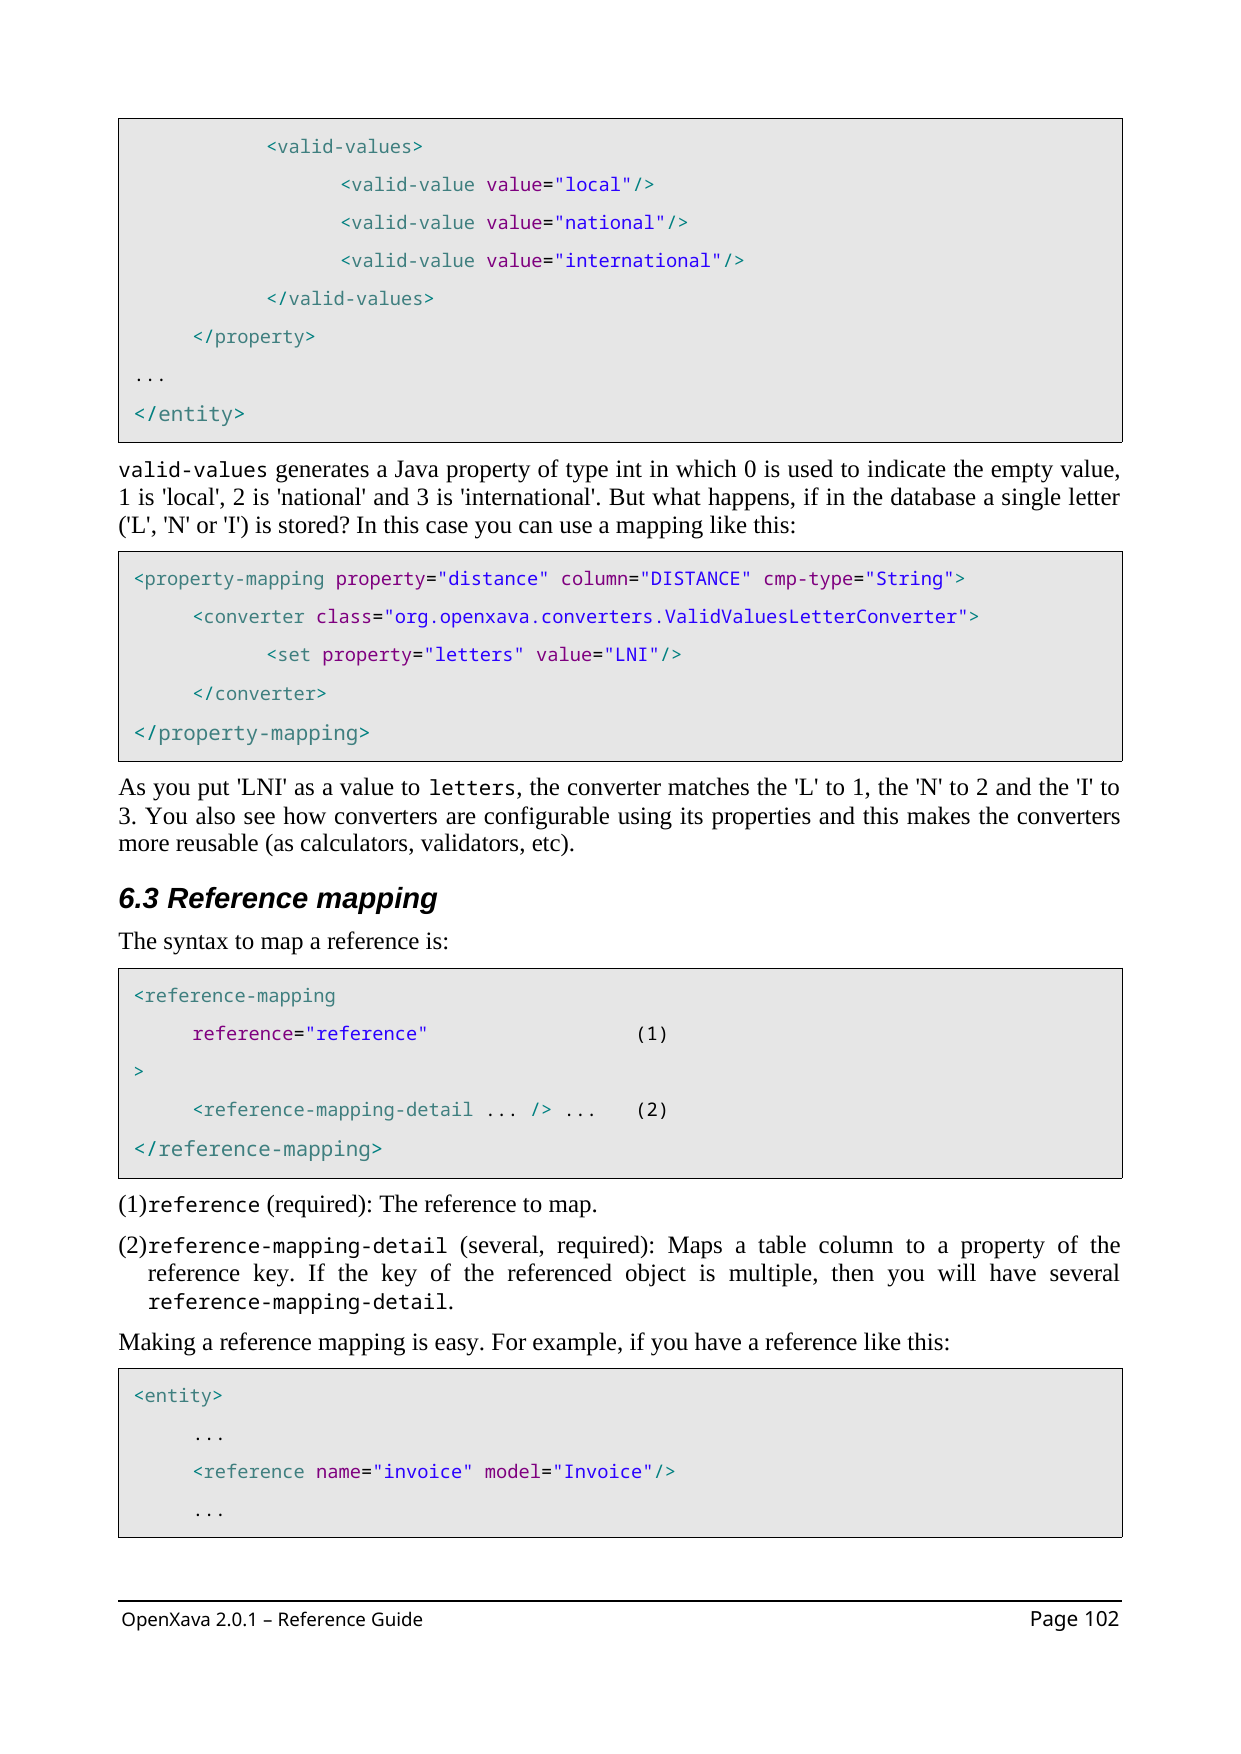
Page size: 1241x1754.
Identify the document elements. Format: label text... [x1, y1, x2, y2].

text </reference-mapping> [119, 1120, 1122, 1178]
text <reference-mapping-detail ... /> ... (2) [119, 1082, 1122, 1120]
subtitle Reference mapping [118, 882, 1122, 915]
text valid-values generates a Java property of type int in which 0 is used to indicate the empty value, 1 is 'local', 2 is 'national' and 3 is 'international'. But what happens, if in the database a single letter ('L', 'N' or 'I') is stored? In this case you can use a mapping like this: [118, 455, 1122, 538]
text The syntax to map a reference is: [118, 927, 1122, 955]
text </valid-values> [119, 270, 1122, 308]
text ... [119, 1482, 1122, 1537]
text </property-mapping> [119, 703, 1122, 761]
text <valid-value value="international"/> [119, 232, 1122, 270]
text > [119, 1044, 1122, 1082]
text <converter class="org.openxava.converters.ValidValuesLetterConverter"> [119, 589, 1122, 627]
text <valid-value value="national"/> [119, 194, 1122, 232]
text <reference name="invoice" model="Invoice"/> [119, 1444, 1122, 1482]
text As you put 'LNI' as a value to letters, the converter matches the 'L' to 1, the 'N' to 2 and the 'I' to 3. You also see how converters are configurable using its properties and this makes the converters more reusable (as calculators, validators, etc). [118, 773, 1122, 857]
text <set property="letters" value="LNI"/> [119, 627, 1122, 665]
text ... [119, 1406, 1122, 1444]
text <reference-mapping [119, 969, 1122, 1006]
list reference (required): The reference to map. [118, 1190, 1122, 1218]
text <property-mapping property="distance" column="DISTANCE" cmp-type="String"> [119, 552, 1122, 589]
text </entity> [119, 384, 1122, 442]
text <entity> [119, 1369, 1122, 1406]
text reference="reference" (1) [119, 1006, 1122, 1044]
text ... [119, 346, 1122, 384]
text <valid-values> [119, 119, 1122, 156]
list reference-mapping-detail (several, required): Maps a table column to a property of the reference key. If the key of the referenced object is multiple, then you will have several reference-mapping-detail. [118, 1231, 1122, 1315]
text Making a reference mapping is easy. For example, if you have a reference like this: [118, 1328, 1122, 1355]
text </property> [119, 308, 1122, 346]
text </converter> [119, 665, 1122, 703]
text <valid-value value="local"/> [119, 156, 1122, 194]
